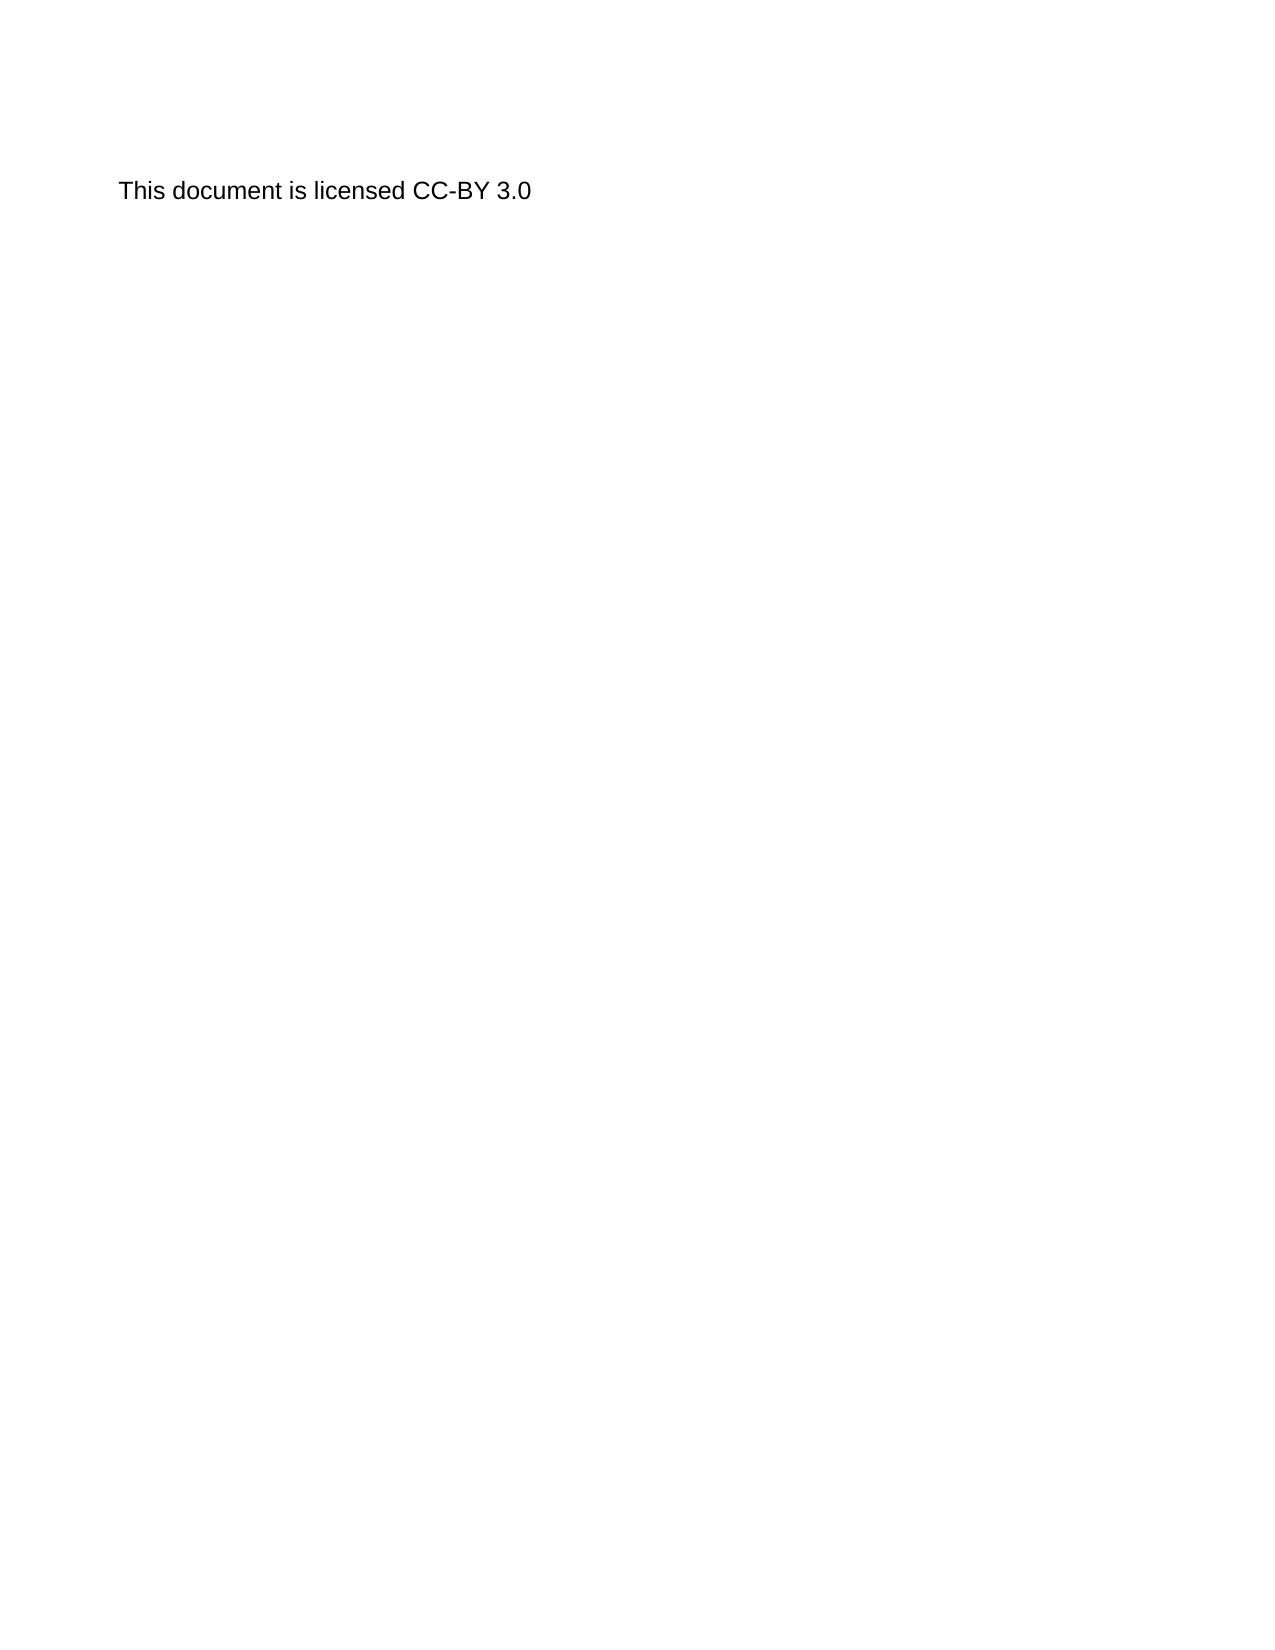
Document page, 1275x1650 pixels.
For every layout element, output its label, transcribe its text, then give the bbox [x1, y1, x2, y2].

text This document is licensed CC-BY 3.0 [118, 176, 1157, 204]
